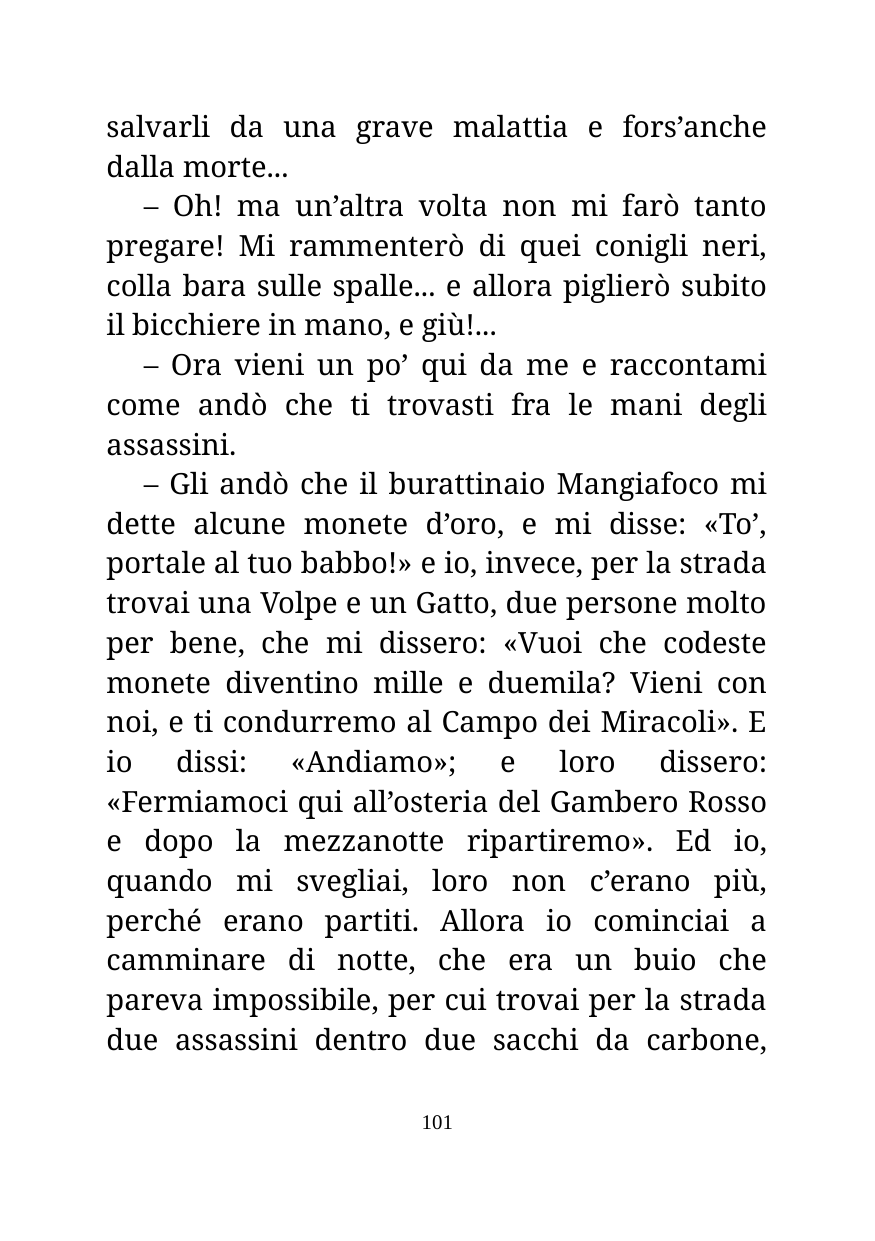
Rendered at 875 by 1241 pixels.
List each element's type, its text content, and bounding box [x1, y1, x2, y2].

text – Ora vieni un po’ qui da me e raccontami come andò che ti trovasti fra le mani degli assassini. [106, 344, 768, 463]
text – Gli andò che il burattinaio Mangiafoco mi dette alcune monete d’oro, e mi disse: «To’, portale al tuo babbo!» e io, invece, per la strada trovai una Volpe e un Gatto, due persone molto per bene, che mi dissero: «Vuoi che codeste monete diventino mille e duemila? Vieni con noi, e ti condurremo al Campo dei Miracoli». E io dissi: «Andiamo»; e loro dissero: «Fermiamoci qui all’osteria del Gambero Rosso e dopo la mezzanotte ripartiremo». Ed io, quando mi svegliai, loro non c’erano più, perché erano partiti. Allora io cominciai a camminare di notte, che era un buio che pareva impossibile, per cui trovai per la strada due assassini dentro due sacchi da carbone, [106, 463, 768, 1059]
text – Oh! ma un’altra volta non mi farò tanto pregare! Mi rammenterò di quei conigli neri, colla bara sulle spalle... e allora piglierò subito il bicchiere in mano, e giù!... [106, 186, 768, 344]
text salvarli da una grave malattia e fors’anche dalla morte... [106, 106, 768, 186]
